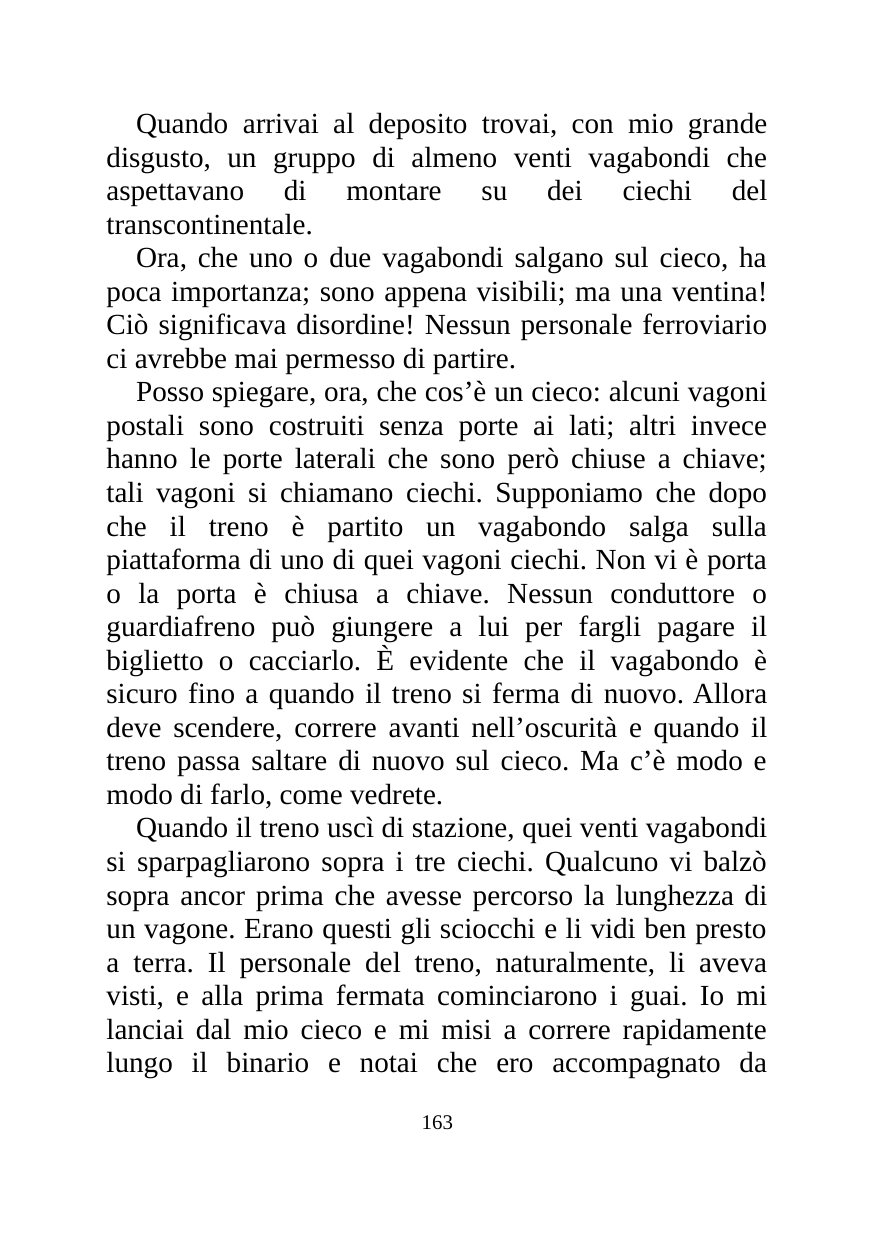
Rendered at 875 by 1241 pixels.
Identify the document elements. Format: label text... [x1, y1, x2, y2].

text Ora, che uno o due vagabondi salgano sul cieco, ha poca importanza; sono appena visibili; ma una ventina! Ciò significava disordine! Nessun personale ferroviario ci avrebbe mai permesso di partire. [106, 240, 768, 374]
text Quando arrivai al deposito trovai, con mio grande disgusto, un gruppo di almeno venti vagabondi che aspettavano di montare su dei ciechi del transcontinentale. [106, 106, 768, 240]
text Posso spiegare, ora, che cos’è un cieco: alcuni vagoni postali sono costruiti senza porte ai lati; altri invece hanno le porte laterali che sono però chiuse a chiave; tali vagoni si chiamano ciechi. Supponiamo che dopo che il treno è partito un vagabondo salga sulla piattaforma di uno di quei vagoni ciechi. Non vi è porta o la porta è chiusa a chiave. Nessun conduttore o guardiafreno può giungere a lui per fargli pagare il biglietto o cacciarlo. È evidente che il vagabondo è sicuro fino a quando il treno si ferma di nuovo. Allora deve scendere, correre avanti nell’oscurità e quando il treno passa saltare di nuovo sul cieco. Ma c’è modo e modo di farlo, come vedrete. [106, 374, 768, 811]
text Quando il treno uscì di stazione, quei venti vagabondi si sparpagliarono sopra i tre ciechi. Qualcuno vi balzò sopra ancor prima che avesse percorso la lunghezza di un vagone. Erano questi gli sciocchi e li vidi ben presto a terra. Il personale del treno, naturalmente, li aveva visti, e alla prima fermata cominciarono i guai. Io mi lanciai dal mio cieco e mi misi a correre rapidamente lungo il binario e notai che ero accompagnato da [106, 811, 768, 1079]
